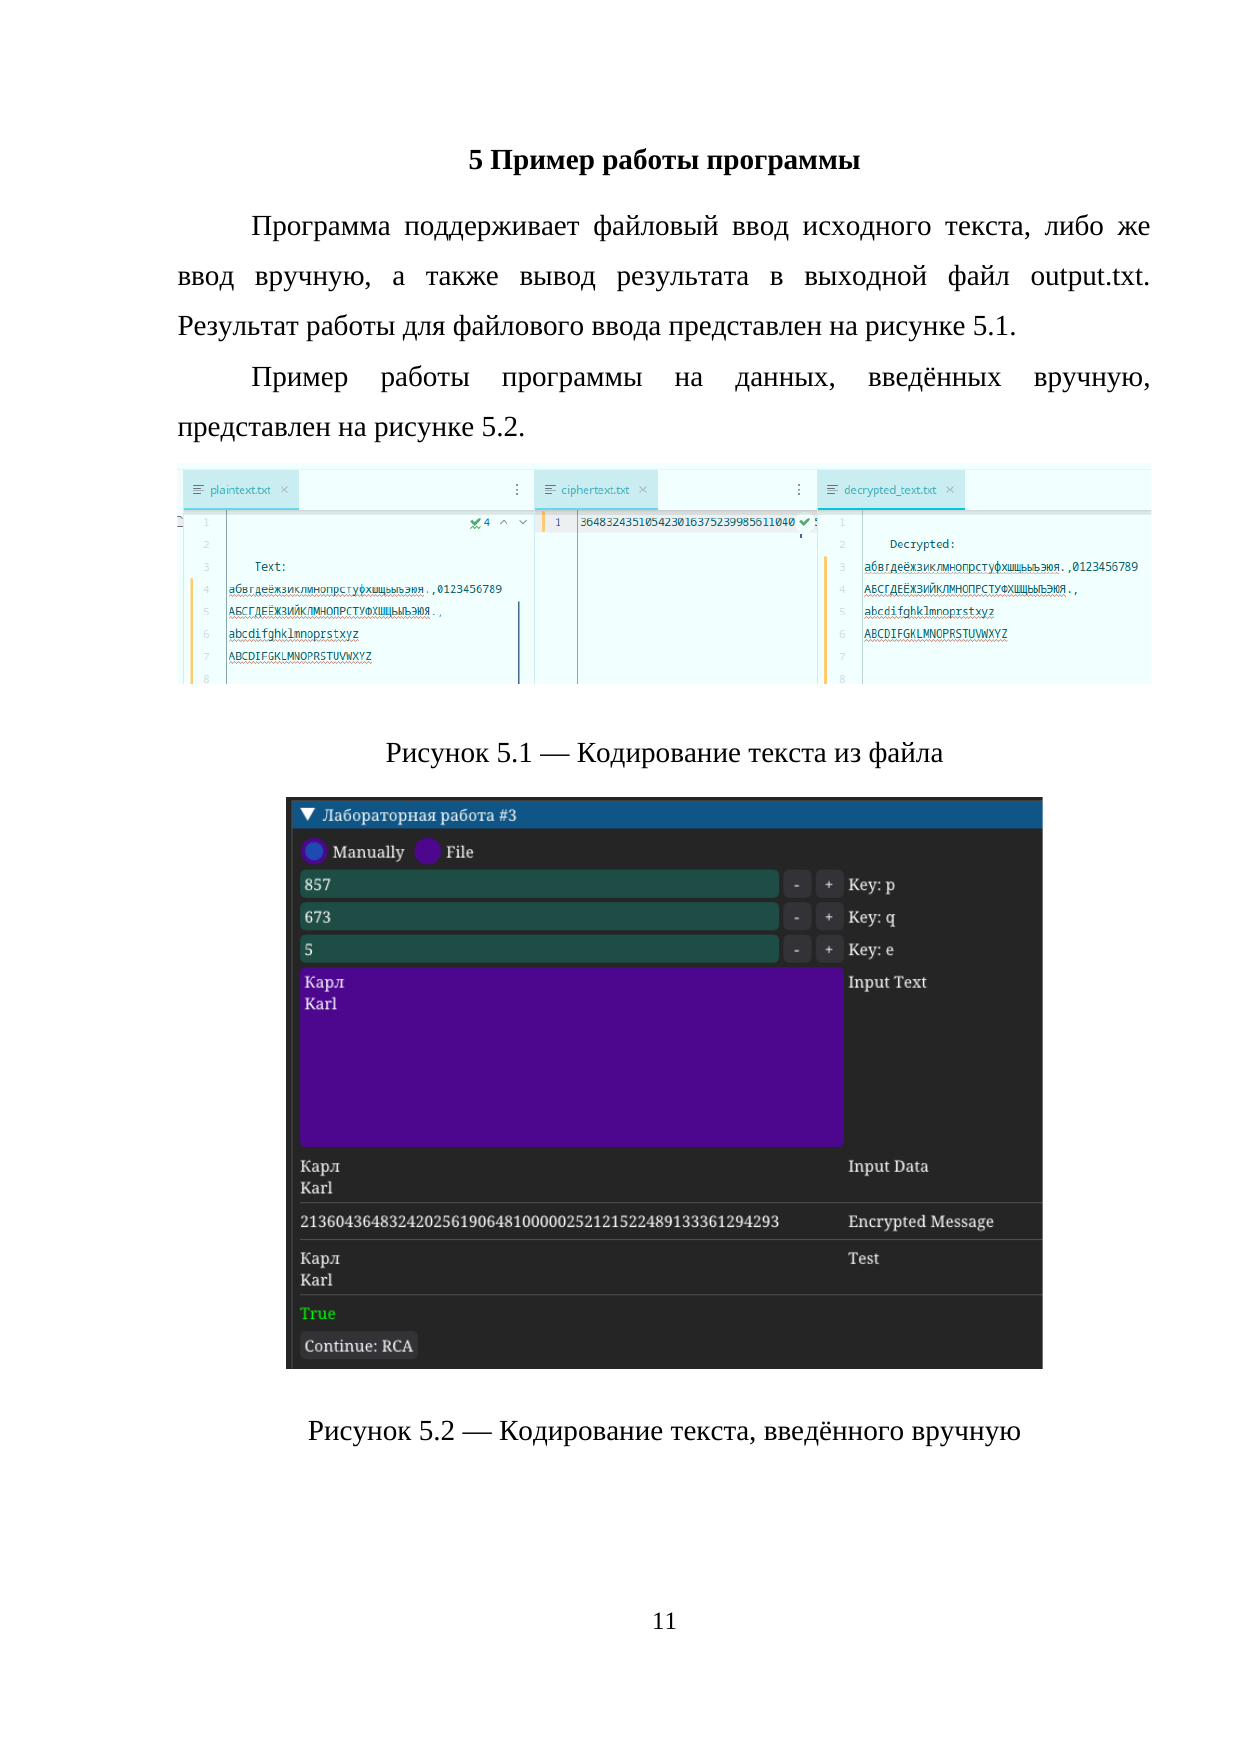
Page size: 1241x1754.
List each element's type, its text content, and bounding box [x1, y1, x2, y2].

subtitle Рисунок 5.2 — Кодирование текста, введённого вручную [177, 1369, 1152, 1447]
title Рисунок 5.1 — Кодирование текста из файла [177, 684, 1152, 768]
picture [177, 463, 1152, 684]
text Пример работы программы на данных, введённых вручную, представлен на рисунке 5.2. [177, 359, 1152, 443]
subtitle 5 Пример работы программы [177, 142, 1152, 175]
text Программа поддерживает файловый ввод исходного текста, либо же ввод вручную, а также вывод результата в выходной файл output.txt. Результат работы для файлового ввода представлен на рисунке 5.1. [177, 208, 1152, 342]
picture [286, 797, 1043, 1369]
